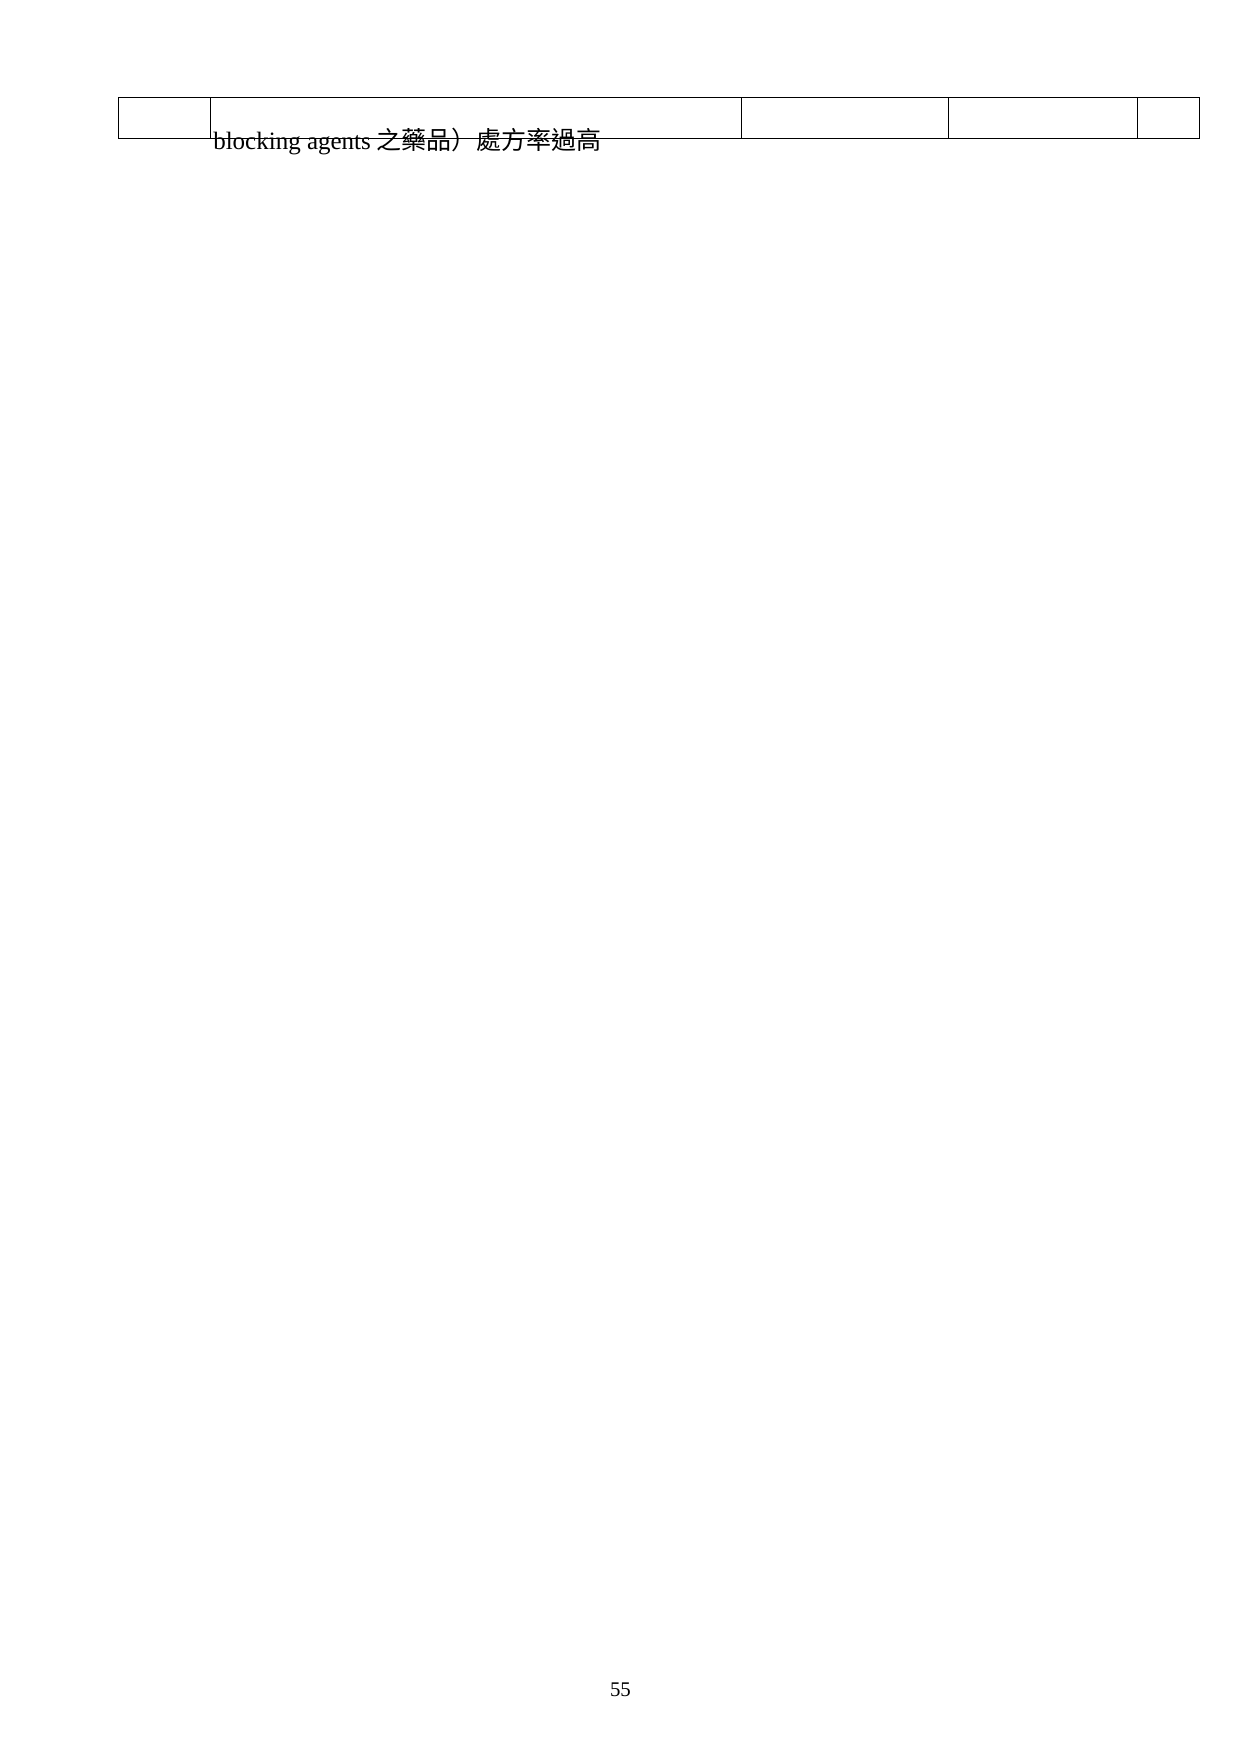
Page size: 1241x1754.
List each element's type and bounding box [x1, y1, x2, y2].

table_cell [949, 98, 1137, 138]
table_cell [742, 98, 948, 138]
table_cell [1138, 98, 1199, 138]
